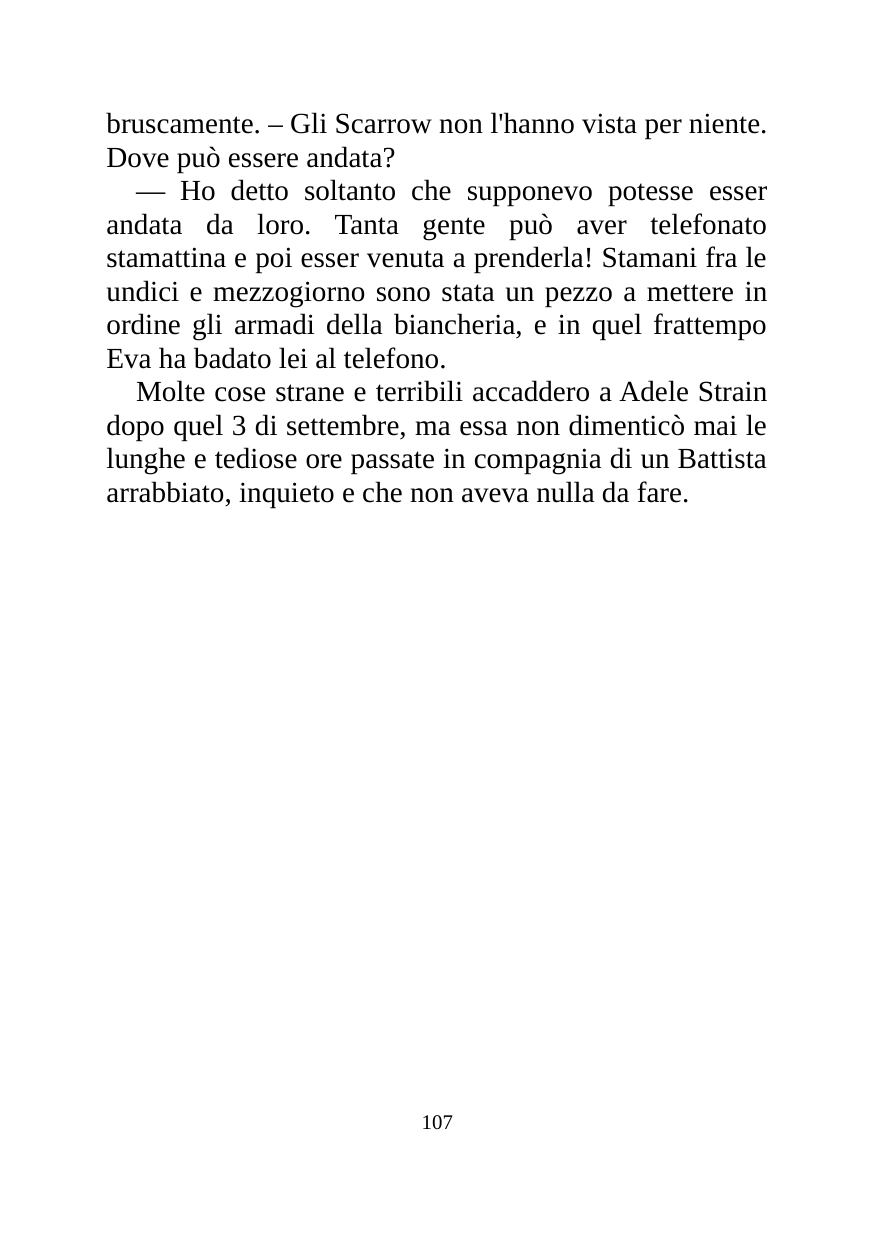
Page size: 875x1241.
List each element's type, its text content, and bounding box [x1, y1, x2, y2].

text — Ho detto soltanto che supponevo potesse esser andata da loro. Tanta gente può aver telefonato stamattina e poi esser venuta a prenderla! Stamani fra le undici e mezzogiorno sono stata un pezzo a mettere in ordine gli armadi della biancheria, e in quel frattempo Eva ha badato lei al telefono. [106, 173, 768, 374]
text Molte cose strane e terribili accaddero a Adele Strain dopo quel 3 di settembre, ma essa non dimenticò mai le lunghe e tediose ore passate in compagnia di un Battista arrabbiato, inquieto e che non aveva nulla da fare. [106, 374, 768, 509]
text bruscamente. – Gli Scarrow non l'hanno vista per niente. Dove può essere andata? [106, 106, 768, 173]
